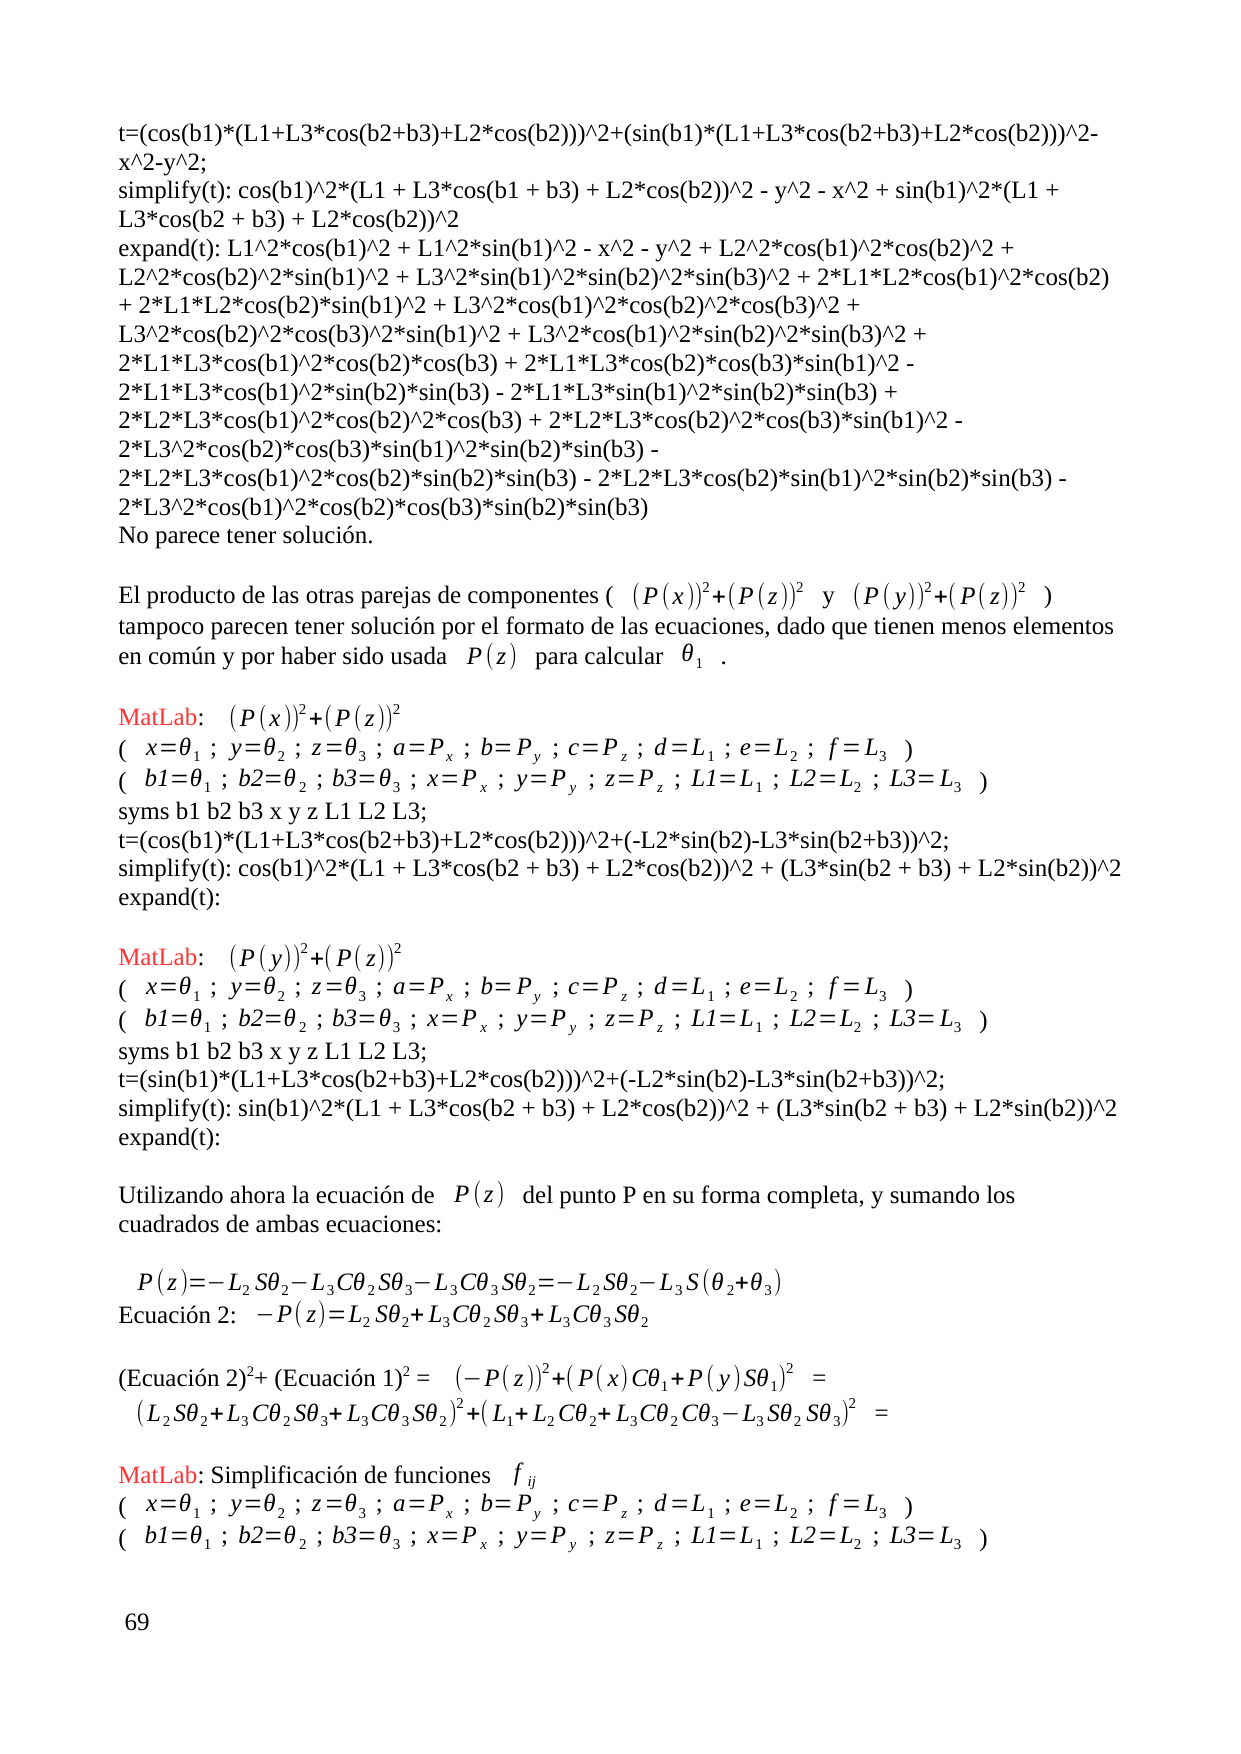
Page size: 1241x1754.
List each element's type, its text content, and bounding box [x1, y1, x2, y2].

text () [118, 733, 1122, 764]
text t=(sin(b1)*(L1+L3*cos(b2+b3)+L2*cos(b2)))^2+(-L2*sin(b2)-L3*sin(b2+b3))^2; [118, 1064, 1122, 1093]
text t=(cos(b1)*(L1+L3*cos(b2+b3)+L2*cos(b2)))^2+(sin(b1)*(L1+L3*cos(b2+b3)+L2*cos(b2)))^2-x^2-y^2; [118, 118, 1122, 176]
text MatLab: Simplificación de funciones [118, 1458, 1122, 1490]
text simplify(t): cos(b1)^2*(L1 + L3*cos(b2 + b3) + L2*cos(b2))^2 + (L3*sin(b2 + b3) + L2*sin(b2))^2 [118, 853, 1122, 882]
text Utilizando ahora la ecuación dedel punto P en su forma completa, y sumando los cuadrados de ambas ecuaciones: [118, 1179, 1122, 1238]
text syms b1 b2 b3 x y z L1 L2 L3; [118, 1036, 1122, 1064]
text () [118, 1521, 1122, 1553]
text expand(t): L1^2*cos(b1)^2 + L1^2*sin(b1)^2 - x^2 - y^2 + L2^2*cos(b1)^2*cos(b2)^2 + L2^2*cos(b2)^2*sin(b1)^2 + L3^2*sin(b1)^2*sin(b2)^2*sin(b3)^2 + 2*L1*L2*cos(b1)^2*cos(b2) + 2*L1*L2*cos(b2)*sin(b1)^2 + L3^2*cos(b1)^2*cos(b2)^2*cos(b3)^2 + L3^2*cos(b2)^2*cos(b3)^2*sin(b1)^2 + L3^2*cos(b1)^2*sin(b2)^2*sin(b3)^2 + 2*L1*L3*cos(b1)^2*cos(b2)*cos(b3) + 2*L1*L3*cos(b2)*cos(b3)*sin(b1)^2 - 2*L1*L3*cos(b1)^2*sin(b2)*sin(b3) - 2*L1*L3*sin(b1)^2*sin(b2)*sin(b3) + 2*L2*L3*cos(b1)^2*cos(b2)^2*cos(b3) + 2*L2*L3*cos(b2)^2*cos(b3)*sin(b1)^2 - 2*L3^2*cos(b2)*cos(b3)*sin(b1)^2*sin(b2)*sin(b3) - 2*L2*L3*cos(b1)^2*cos(b2)*sin(b2)*sin(b3) - 2*L2*L3*cos(b2)*sin(b1)^2*sin(b2)*sin(b3) - 2*L3^2*cos(b1)^2*cos(b2)*cos(b3)*sin(b2)*sin(b3) [118, 233, 1122, 521]
text = [118, 1395, 1122, 1430]
text MatLab: [118, 700, 1122, 733]
text () [118, 764, 1122, 796]
text expand(t): [118, 882, 1122, 911]
text syms b1 b2 b3 x y z L1 L2 L3; [118, 796, 1122, 825]
text No parece tener solución. [118, 521, 1122, 549]
text expand(t): [118, 1122, 1122, 1151]
text (Ecuación 2)2+ (Ecuación 1)2 = = [118, 1360, 1122, 1395]
text () [118, 1004, 1122, 1036]
text () [118, 973, 1122, 1004]
text simplify(t): sin(b1)^2*(L1 + L3*cos(b2 + b3) + L2*cos(b2))^2 + (L3*sin(b2 + b3) + L2*sin(b2))^2 [118, 1093, 1122, 1122]
text () [118, 1490, 1122, 1521]
text simplify(t): cos(b1)^2*(L1 + L3*cos(b1 + b3) + L2*cos(b2))^2 - y^2 - x^2 + sin(b1)^2*(L1 + L3*cos(b2 + b3) + L2*cos(b2))^2 [118, 176, 1122, 233]
text Ecuación 2: [118, 1299, 1122, 1331]
text t=(cos(b1)*(L1+L3*cos(b2+b3)+L2*cos(b2)))^2+(-L2*sin(b2)-L3*sin(b2+b3))^2; [118, 825, 1122, 853]
text El producto de las otras parejas de componentes (y) tampoco parecen tener solución por el formato de las ecuaciones, dado que tienen menos elementos en común y por haber sido usadapara calcular. [118, 578, 1122, 671]
text MatLab: [118, 940, 1122, 973]
